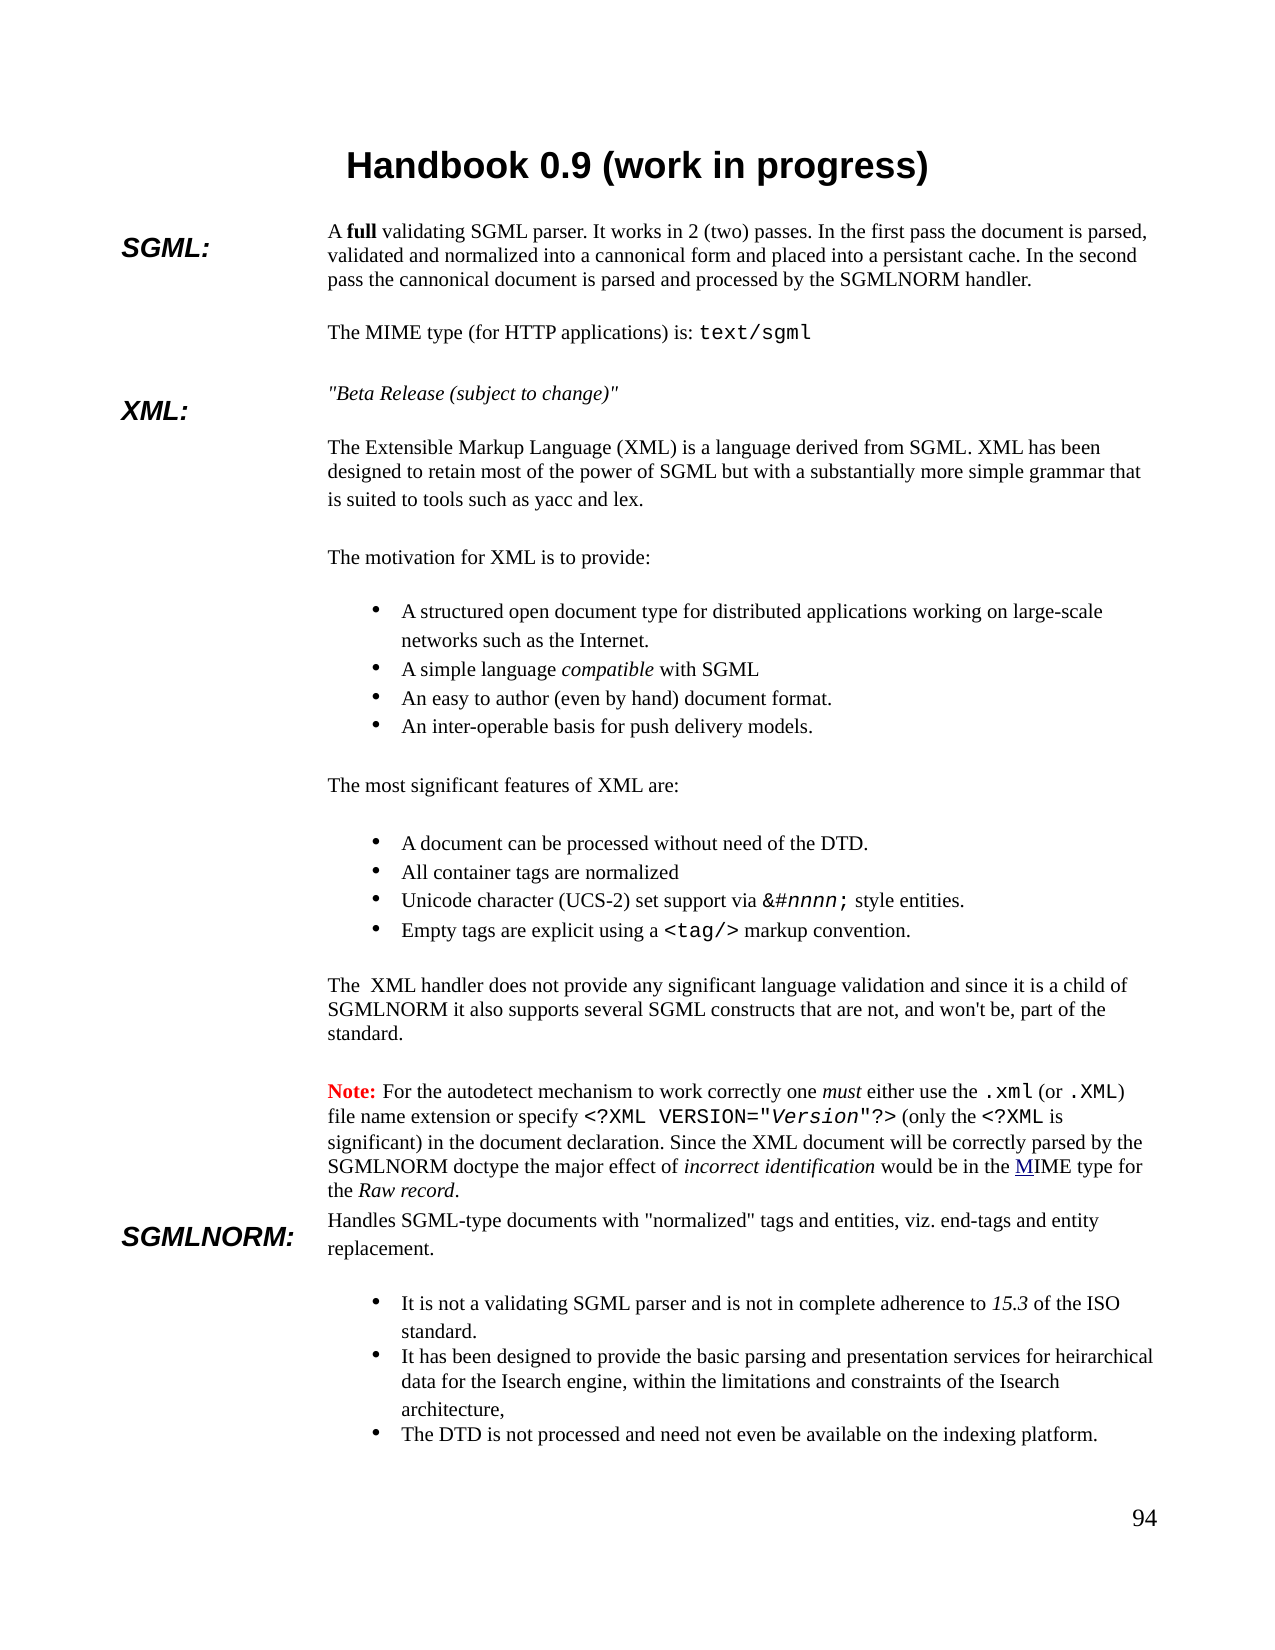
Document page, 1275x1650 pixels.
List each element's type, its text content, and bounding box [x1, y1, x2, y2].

table_cell Handles SGML-type documents with "normalized" tags and entities, viz. end-tags and entity replacement. It is not a validating SGML parser and is not in complete adherence to 15.3 of the ISO standard. It has been designed to provide the basic parsing and presentation services for heirarchical data for the Isearch engine, within the limitations and constraints of the Isearch architecture, The DTD is not processed and need not even be available on the indexing platform. [325, 1205, 1157, 1450]
table_cell "Beta Release (subject to change)" The Extensible Markup Language (XML) is a language derived from SGML. XML has been designed to retain most of the power of SGML but with a substantially more simple grammar that is suited to tools such as yacc and lex. The motivation for XML is to provide: A structured open document type for distributed applications working on large-scale networks such as the Internet. A simple language compatible with SGML An easy to author (even by hand) document format. An inter-operable basis for push delivery models. The most significant features of XML are: A document can be processed without need of the DTD. All container tags are normalized Unicode character (UCS-2) set support via &#nnnn; style entities. Empty tags are explicit using a <tag/> markup convention. The XML handler does not provide any significant language validation and since it is a child of SGMLNORM it also supports several SGML constructs that are not, and won't be, part of the standard. Note: For the autodetect mechanism to work correctly one must either use the .xml (or .XML) file name extension or specify <?XML VERSION="Version"?> (only the <?XML is significant) in the document declaration. Since the XML document will be correctly parsed by the SGMLNORM doctype the major effect of incorrect identification would be in the MIME type for the Raw record. [325, 379, 1157, 1205]
table_cell SGMLNORM: [118, 1205, 324, 1450]
table_header SGML: [118, 216, 324, 378]
table_cell XML: [118, 379, 324, 1205]
table_header A full validating SGML parser. It works in 2 (two) passes. In the first pass the document is parsed, validated and normalized into a cannonical form and placed into a persistant cache. In the second pass the cannonical document is parsed and processed by the SGMLNORM handler. The MIME type (for HTTP applications) is: text/sgml [325, 216, 1157, 378]
